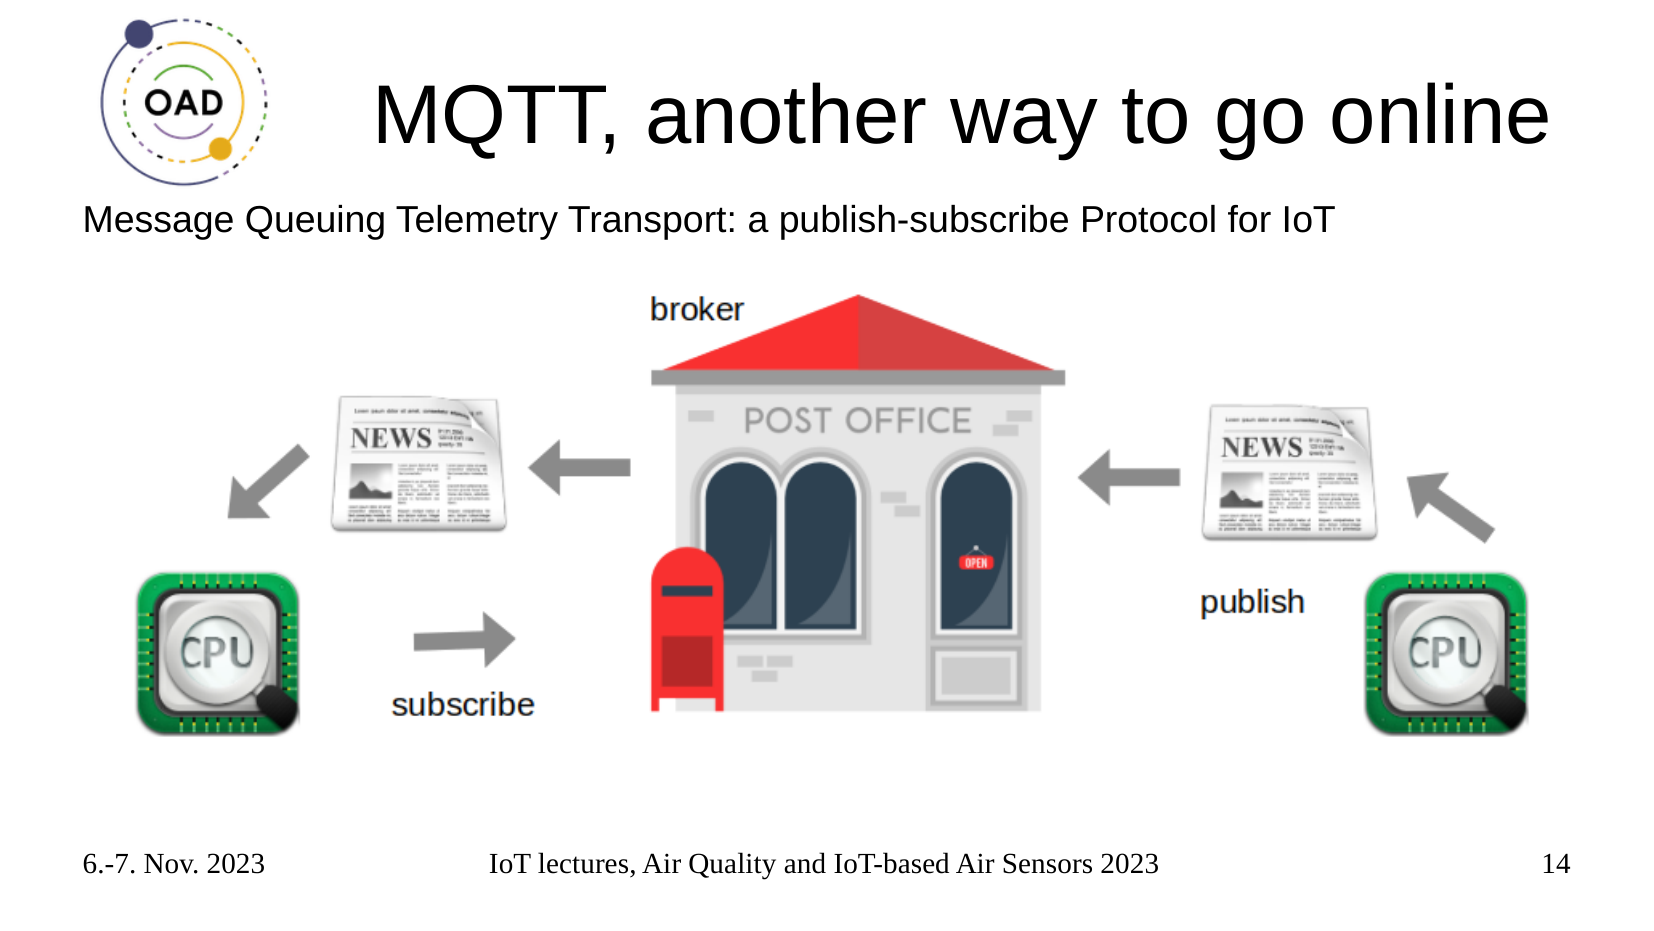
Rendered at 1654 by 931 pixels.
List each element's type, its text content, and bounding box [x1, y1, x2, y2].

picture [59, 4, 303, 207]
list Message Queuing Telemetry Transport: a publish-subscribe Protocol for IoT [82, 198, 1571, 739]
picture [95, 266, 1558, 798]
title MQTT, another way to go online [354, 37, 1571, 193]
